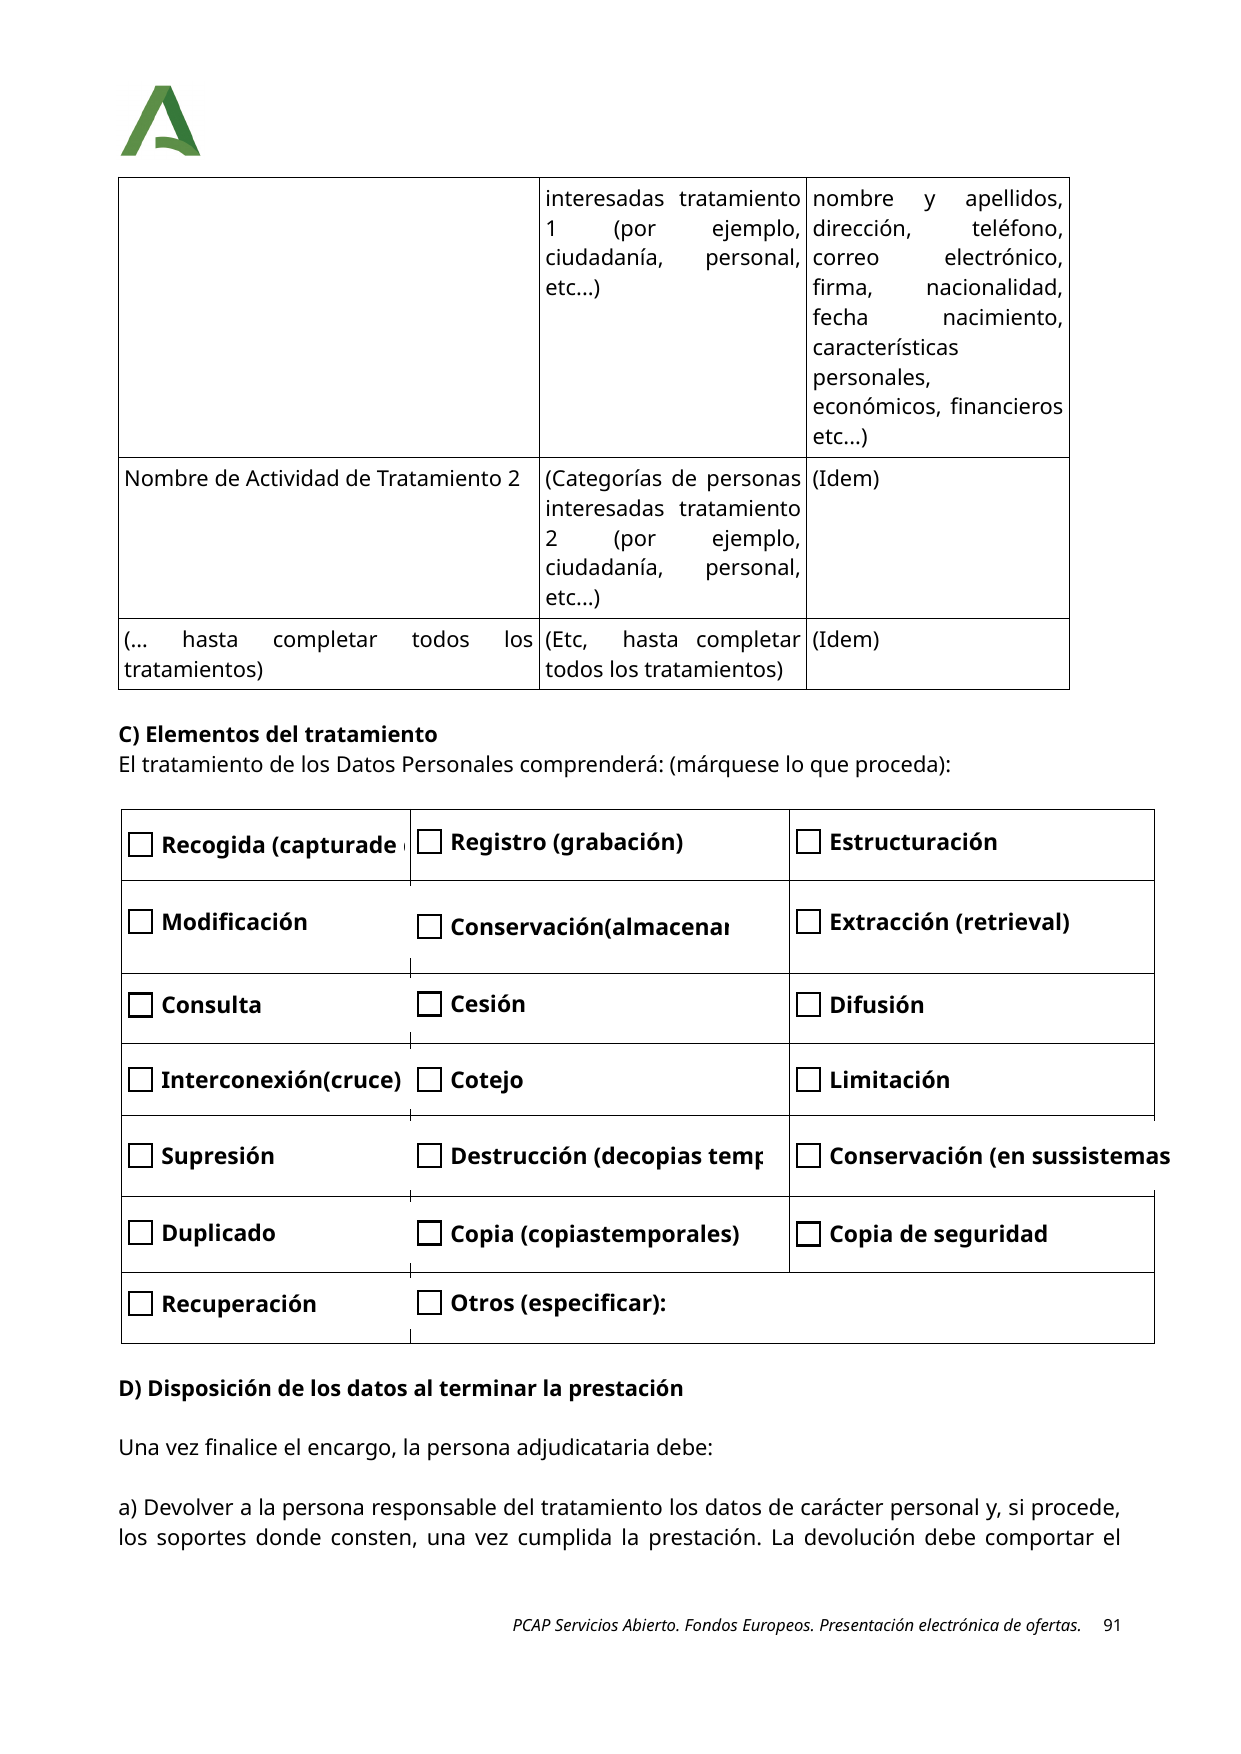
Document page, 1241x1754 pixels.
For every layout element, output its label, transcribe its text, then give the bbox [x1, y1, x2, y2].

table_cell [411, 1044, 789, 1115]
table_cell nombre y apellidos, dirección, teléfono, correo electrónico, firma, nacionalidad, fecha nacimiento, características personales, económicos, financieros etc...) [807, 178, 1069, 457]
table_cell [122, 1116, 410, 1196]
table_cell [790, 1197, 1154, 1272]
table_cell (Idem) [807, 458, 1069, 618]
table_cell [790, 974, 1154, 1043]
table_cell [411, 1197, 789, 1272]
text a) Devolver a la persona responsable del tratamiento los datos de carácter personal y, si procede, los soportes donde consten, una vez cumplida la prestación. La devolución debe comportar el [118, 1492, 1122, 1551]
table_cell [122, 974, 410, 1043]
table_cell [411, 881, 789, 972]
table_cell [122, 881, 410, 972]
table_cell [411, 1116, 789, 1196]
table_cell (… hasta completar todos los tratamientos) [119, 619, 539, 689]
table_header [122, 810, 410, 880]
table_cell [411, 1273, 1154, 1343]
picture [116, 81, 205, 160]
table_header [790, 810, 1154, 880]
table_cell (Idem) [807, 619, 1069, 689]
table_cell [122, 1044, 410, 1115]
table_cell interesadas tratamiento 1 (por ejemplo, ciudadanía, personal, etc...) [540, 178, 806, 457]
table_cell [790, 1116, 1154, 1196]
table_cell Nombre de Actividad de Tratamiento 2 [119, 458, 539, 618]
text El tratamiento de los Datos Personales comprenderá: (márquese lo que proceda): [118, 749, 1122, 779]
text Una vez finalice el encargo, la persona adjudicataria debe: [118, 1432, 1122, 1462]
table_cell [122, 1197, 410, 1272]
table_cell [122, 1273, 410, 1343]
text C) Elementos del tratamiento [118, 719, 1122, 749]
text D) Disposición de los datos al terminar la prestación [118, 1373, 1122, 1402]
table_cell (Etc, hasta completar todos los tratamientos) [540, 619, 806, 689]
table_header [411, 810, 789, 880]
table_cell [790, 881, 1154, 972]
table_cell [119, 178, 539, 457]
table_cell [790, 1044, 1154, 1115]
table_cell [411, 974, 789, 1043]
table_cell (Categorías de personas interesadas tratamiento 2 (por ejemplo, ciudadanía, personal, etc...) [540, 458, 806, 618]
